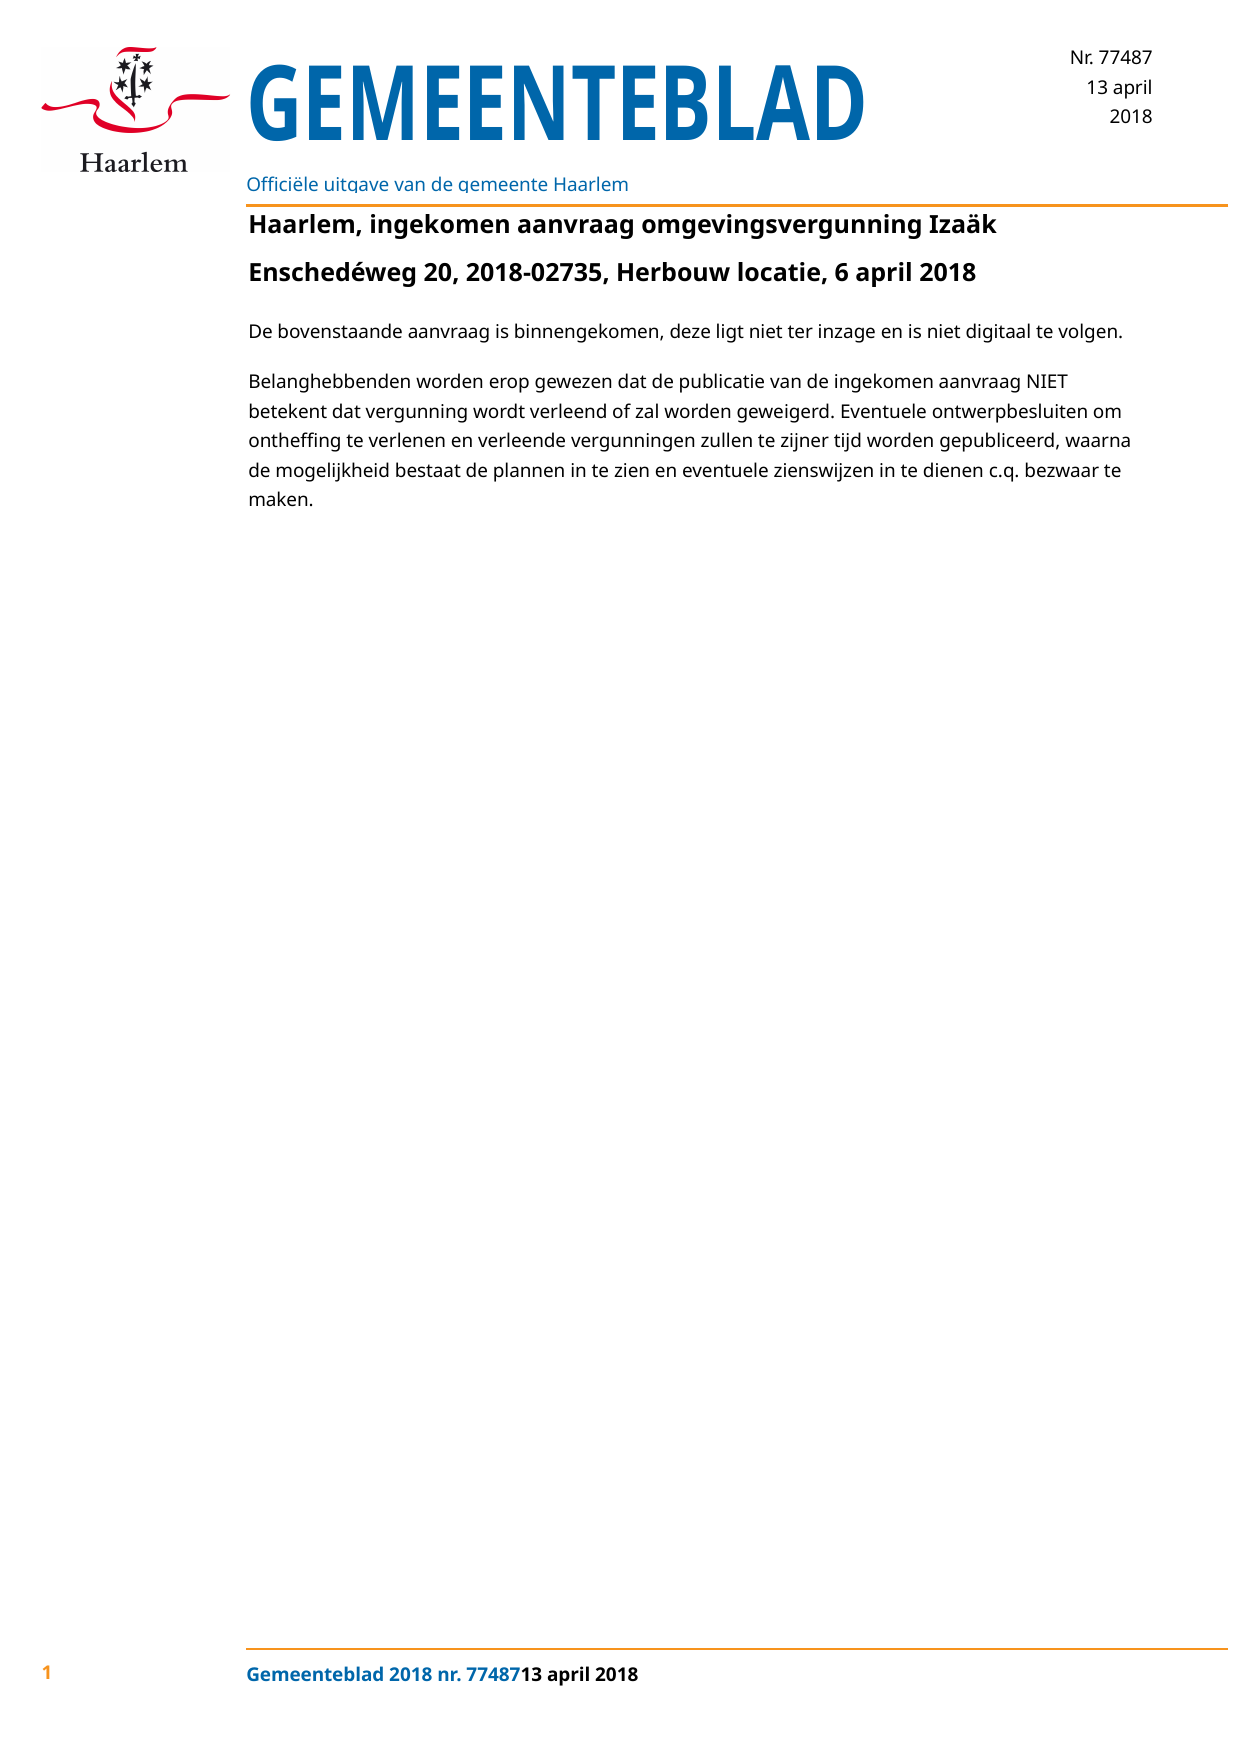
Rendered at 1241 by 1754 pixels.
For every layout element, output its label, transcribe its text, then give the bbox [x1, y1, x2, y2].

text De bovenstaande aanvraag is binnengekomen, deze ligt niet ter inzage en is niet digitaal te volgen. [248, 318, 1152, 344]
text Belanghebbenden worden erop gewezen dat de publicatie van de ingekomen aanvraag NIET betekent dat vergunning wordt verleend of zal worden geweigerd. Eventuele ontwerpbesluiten om ontheffing te verlenen en verleende vergunningen zullen te zijner tijd worden gepubliceerd, waarna de mogelijkheid bestaat de plannen in te zien en eventuele zienswijzen in te dienen c.q. bezwaar te maken. [248, 368, 1152, 512]
picture [41, 47, 231, 172]
text Haarlem, ingekomen aanvraag omgevingsvergunning Izaäk Enschedéweg 20, 2018-02735, Herbouw locatie, 6 april 2018 [248, 207, 1152, 288]
